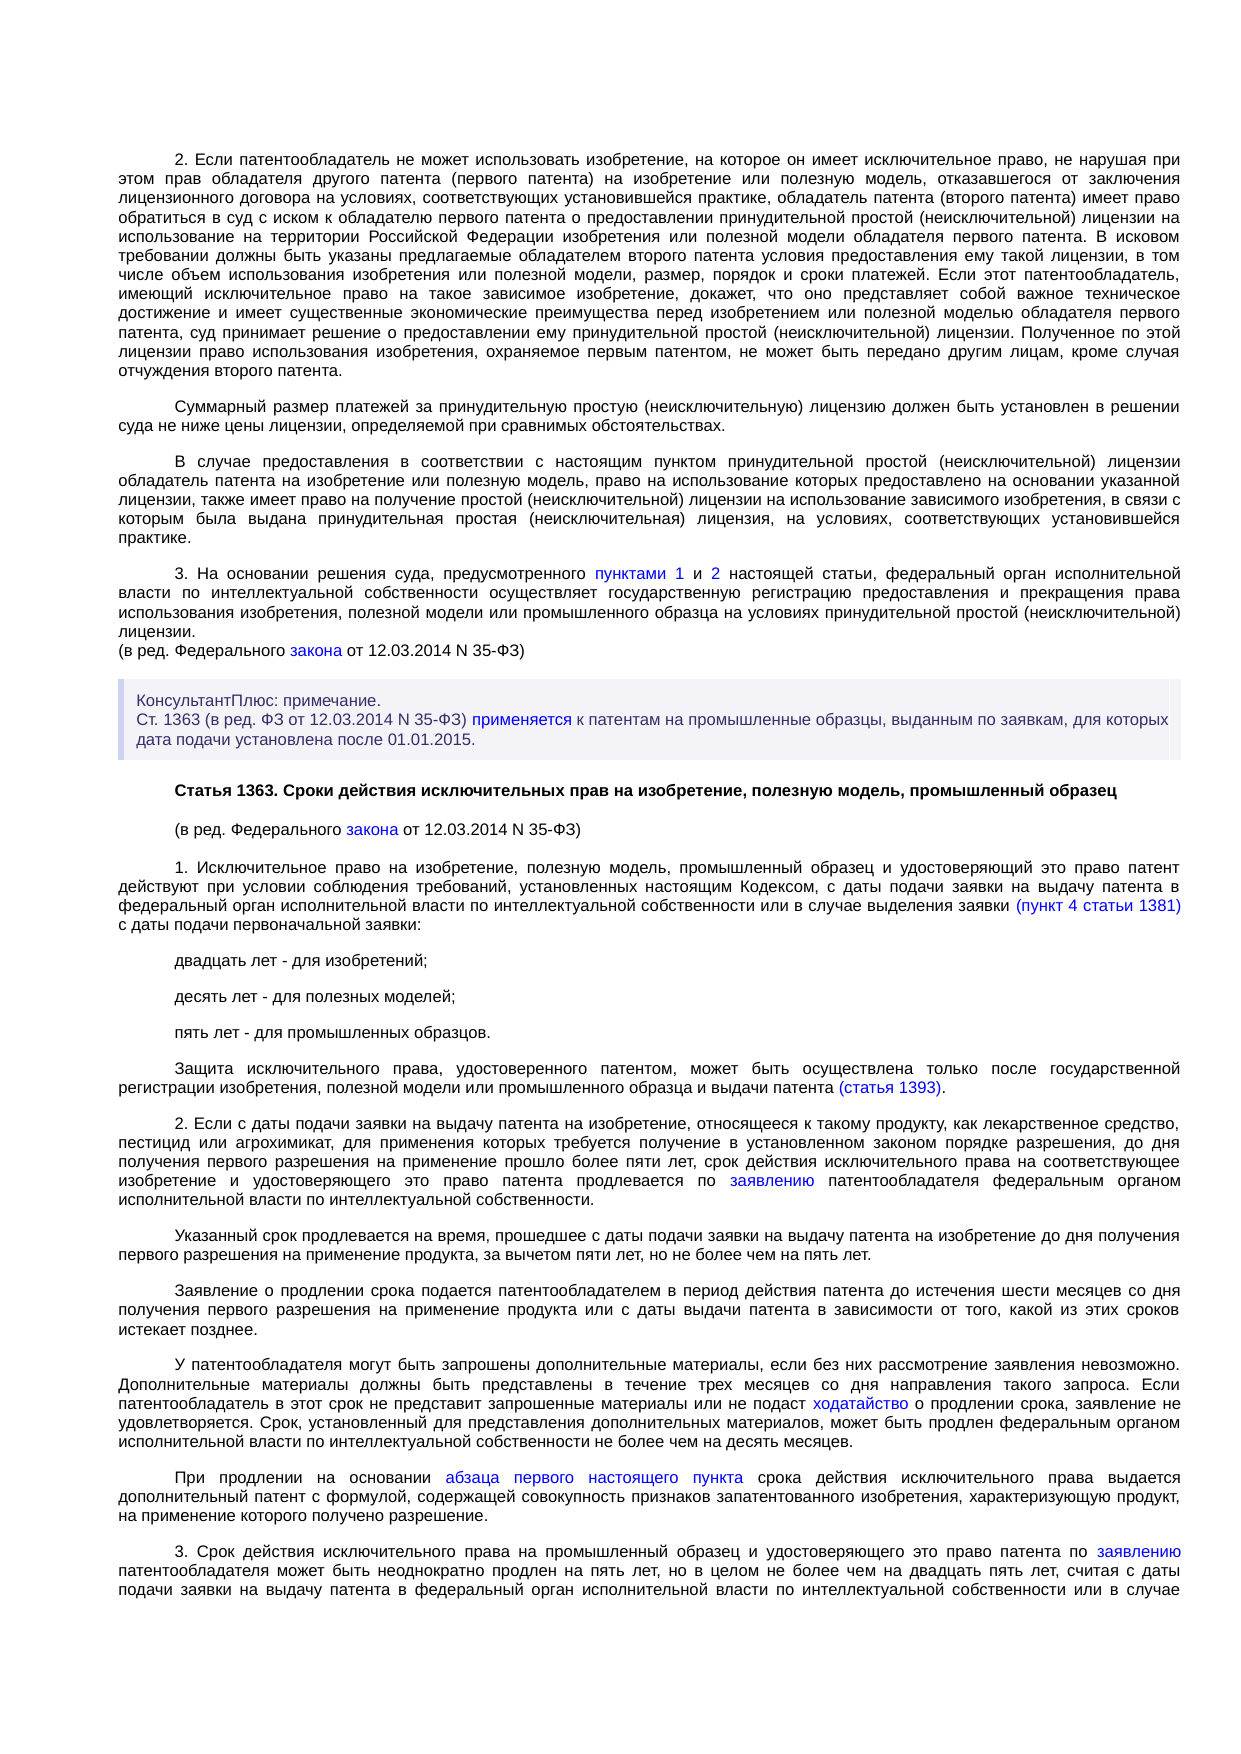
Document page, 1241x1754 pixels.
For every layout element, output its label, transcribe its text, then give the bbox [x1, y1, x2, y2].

text 3. На основании решения суда, предусмотренного пунктами 1 и 2 настоящей статьи, федеральный орган исполнительной власти по интеллектуальной собственности осуществляет государственную регистрацию предоставления и прекращения права использования изобретения, полезной модели или промышленного образца на условиях принудительной простой (неисключительной) лицензии. [118, 564, 1181, 641]
text Суммарный размер платежей за принудительную простую (неисключительную) лицензию должен быть установлен в решении суда не ниже цены лицензии, определяемой при сравнимых обстоятельствах. [118, 397, 1181, 435]
text (в ред. Федерального закона от 12.03.2014 N 35-ФЗ) [118, 819, 1181, 838]
subtitle Статья 1363. Сроки действия исключительных прав на изобретение, полезную модель, промышленный образец [118, 781, 1181, 800]
table_header КонсультантПлюс: примечание. Ст. 1363 (в ред. ФЗ от 12.03.2014 N 35-ФЗ) применяется к патентам на промышленные образцы, выданным по заявкам, для которых дата подачи установлена после 01.01.2015. [136, 679, 1169, 760]
text (в ред. Федерального закона от 12.03.2014 N 35-ФЗ) [118, 641, 1181, 660]
text 3. Срок действия исключительного права на промышленный образец и удостоверяющего это право патента по заявлению патентообладателя может быть неоднократно продлен на пять лет, но в целом не более чем на двадцать пять лет, считая с даты подачи заявки на выдачу патента в федеральный орган исполнительной власти по интеллектуальной собственности или в случае [118, 1542, 1181, 1599]
text 2. Если патентообладатель не может использовать изобретение, на которое он имеет исключительное право, не нарушая при этом прав обладателя другого патента (первого патента) на изобретение или полезную модель, отказавшегося от заключения лицензионного договора на условиях, соответствующих установившейся практике, обладатель патента (второго патента) имеет право обратиться в суд с иском к обладателю первого патента о предоставлении принудительной простой (неисключительной) лицензии на использование на территории Российской Федерации изобретения или полезной модели обладателя первого патента. В исковом требовании должны быть указаны предлагаемые обладателем второго патента условия предоставления ему такой лицензии, в том числе объем использования изобретения или полезной модели, размер, порядок и сроки платежей. Если этот патентообладатель, имеющий исключительное право на такое зависимое изобретение, докажет, что оно представляет собой важное техническое достижение и имеет существенные экономические преимущества перед изобретением или полезной моделью обладателя первого патента, суд принимает решение о предоставлении ему принудительной простой (неисключительной) лицензии. Полученное по этой лицензии право использования изобретения, охраняемое первым патентом, не может быть передано другим лицам, кроме случая отчуждения второго патента. [118, 150, 1181, 380]
text двадцать лет - для изобретений; [118, 951, 1181, 970]
text пять лет - для промышленных образцов. [118, 1023, 1181, 1042]
table_header [124, 679, 136, 760]
text десять лет - для полезных моделей; [118, 987, 1181, 1006]
text 1. Исключительное право на изобретение, полезную модель, промышленный образец и удостоверяющий это право патент действуют при условии соблюдения требований, установленных настоящим Кодексом, с даты подачи заявки на выдачу патента в федеральный орган исполнительной власти по интеллектуальной собственности или в случае выделения заявки (пункт 4 статьи 1381) с даты подачи первоначальной заявки: [118, 858, 1181, 934]
text При продлении на основании абзаца первого настоящего пункта срока действия исключительного права выдается дополнительный патент с формулой, содержащей совокупность признаков запатентованного изобретения, характеризующую продукт, на применение которого получено разрешение. [118, 1468, 1181, 1525]
table_header [118, 679, 124, 760]
text Заявление о продлении срока подается патентообладателем в период действия патента до истечения шести месяцев со дня получения первого разрешения на применение продукта или с даты выдачи патента в зависимости от того, какой из этих сроков истекает позднее. [118, 1281, 1181, 1338]
text Указанный срок продлевается на время, прошедшее с даты подачи заявки на выдачу патента на изобретение до дня получения первого разрешения на применение продукта, за вычетом пяти лет, но не более чем на пять лет. [118, 1226, 1181, 1264]
text Защита исключительного права, удостоверенного патентом, может быть осуществлена только после государственной регистрации изобретения, полезной модели или промышленного образца и выдачи патента (статья 1393). [118, 1058, 1181, 1097]
text В случае предоставления в соответствии с настоящим пунктом принудительной простой (неисключительной) лицензии обладатель патента на изобретение или полезную модель, право на использование которых предоставлено на основании указанной лицензии, также имеет право на получение простой (неисключительной) лицензии на использование зависимого изобретения, в связи с которым была выдана принудительная простая (неисключительная) лицензия, на условиях, соответствующих установившейся практике. [118, 452, 1181, 547]
text 2. Если с даты подачи заявки на выдачу патента на изобретение, относящееся к такому продукту, как лекарственное средство, пестицид или агрохимикат, для применения которых требуется получение в установленном законом порядке разрешения, до дня получения первого разрешения на применение прошло более пяти лет, срок действия исключительного права на соответствующее изобретение и удостоверяющего это право патента продлевается по заявлению патентообладателя федеральным органом исполнительной власти по интеллектуальной собственности. [118, 1113, 1181, 1209]
text У патентообладателя могут быть запрошены дополнительные материалы, если без них рассмотрение заявления невозможно. Дополнительные материалы должны быть представлены в течение трех месяцев со дня направления такого запроса. Если патентообладатель в этот срок не представит запрошенные материалы или не подаст ходатайство о продлении срока, заявление не удовлетворяется. Срок, установленный для представления дополнительных материалов, может быть продлен федеральным органом исполнительной власти по интеллектуальной собственности не более чем на десять месяцев. [118, 1355, 1181, 1451]
table_header [1170, 679, 1181, 760]
